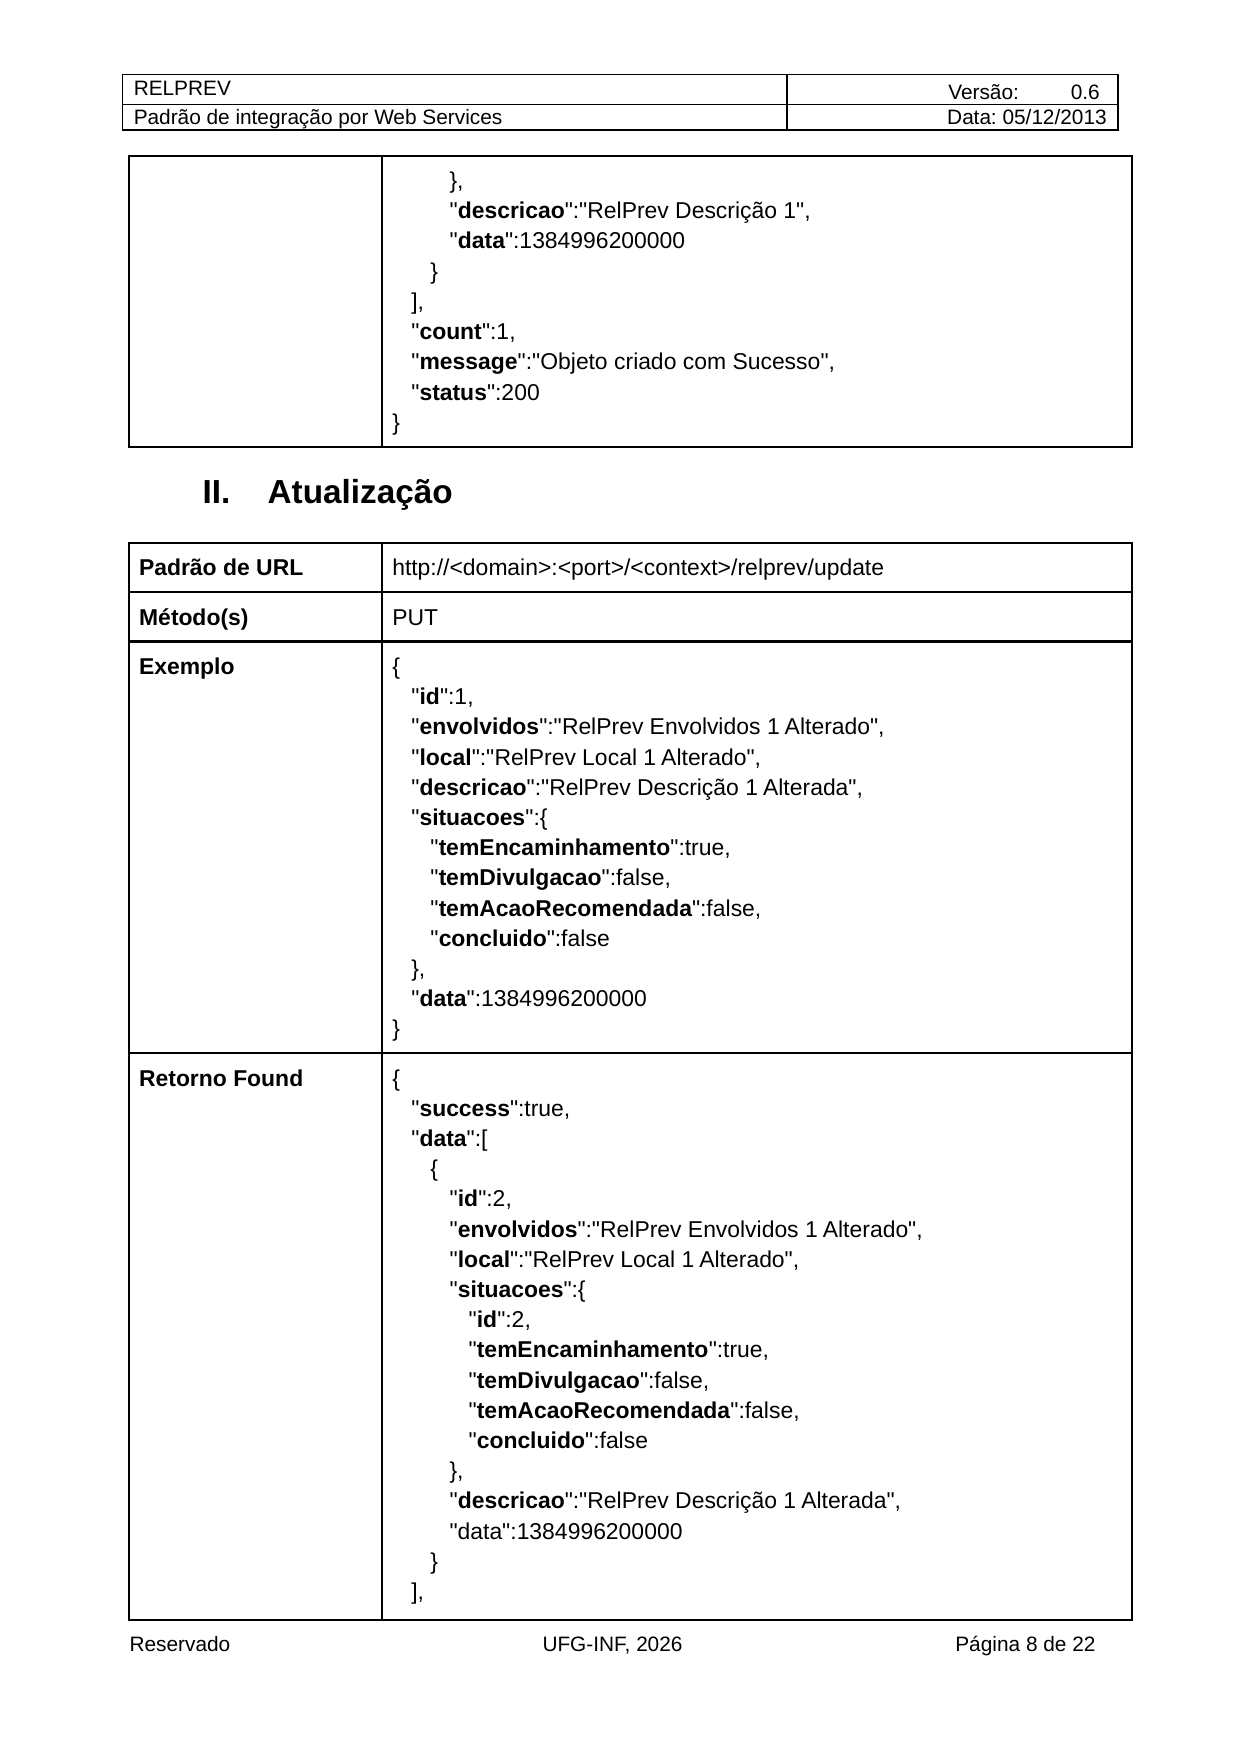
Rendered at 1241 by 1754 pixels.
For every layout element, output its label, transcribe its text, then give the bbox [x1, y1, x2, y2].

table_cell { "success":true, "data":[ { "id":2, "envolvidos":"RelPrev Envolvidos 1 Alterado", "local":"RelPrev Local 1 Alterado", "situacoes":{ "id":2, "temEncaminhamento":true, "temDivulgacao":false, "temAcaoRecomendada":false, "concluido":false }, "descricao":"RelPrev Descrição 1 Alterada", "data":1384996200000 } ], [383, 1054, 1131, 1619]
table_header http://<domain>:<port>/<context>/relprev/update [383, 544, 1131, 591]
subtitle Atualização [230, 473, 1122, 511]
table_cell { "id":1, "envolvidos":"RelPrev Envolvidos 1 Alterado", "local":"RelPrev Local 1 Alterado", "descricao":"RelPrev Descrição 1 Alterada", "situacoes":{ "temEncaminhamento":true, "temDivulgacao":false, "temAcaoRecomendada":false, "concluido":false }, "data":1384996200000 } [383, 643, 1131, 1052]
table_cell Retorno Found [130, 1054, 381, 1619]
table_cell Exemplo [130, 643, 381, 1052]
table_cell [130, 157, 381, 446]
table_header Padrão de URL [130, 544, 381, 591]
table_cell Método(s) [130, 593, 381, 640]
table_cell PUT [383, 593, 1131, 640]
table_cell }, "descricao":"RelPrev Descrição 1", "data":1384996200000 } ], "count":1, "message":"Objeto criado com Sucesso", "status":200 } [383, 157, 1131, 446]
